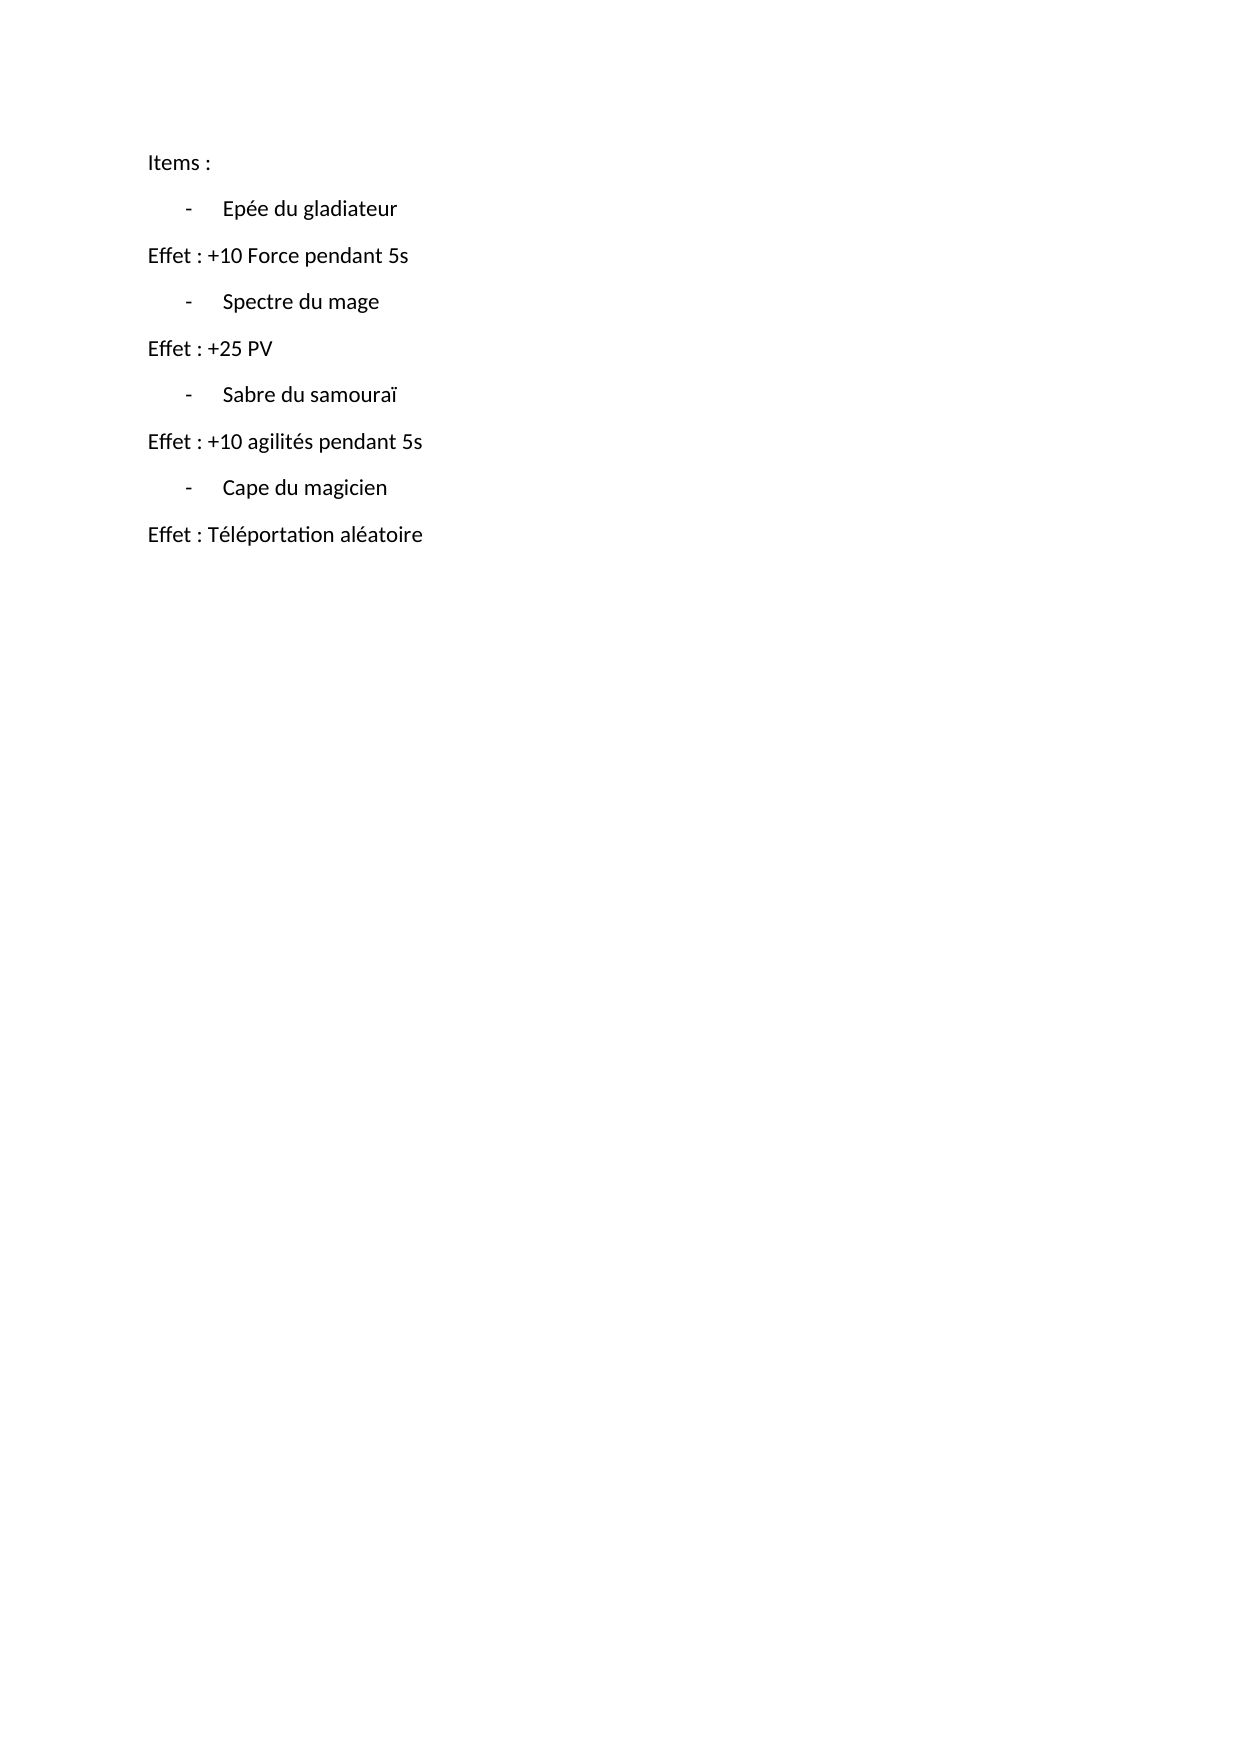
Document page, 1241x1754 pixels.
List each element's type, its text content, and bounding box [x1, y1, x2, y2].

text Effet : +10 agilités pendant 5s [148, 427, 1093, 455]
list Epée du gladiateur [185, 194, 1093, 222]
list Cape du magicien [185, 473, 1093, 502]
list Sabre du samouraï [185, 380, 1093, 408]
text Items : [148, 148, 1093, 176]
text Effet : +10 Force pendant 5s [148, 241, 1093, 269]
text Effet : Téléportation aléatoire [148, 520, 1093, 548]
list Spectre du mage [185, 287, 1093, 315]
text Effet : +25 PV [148, 334, 1093, 362]
